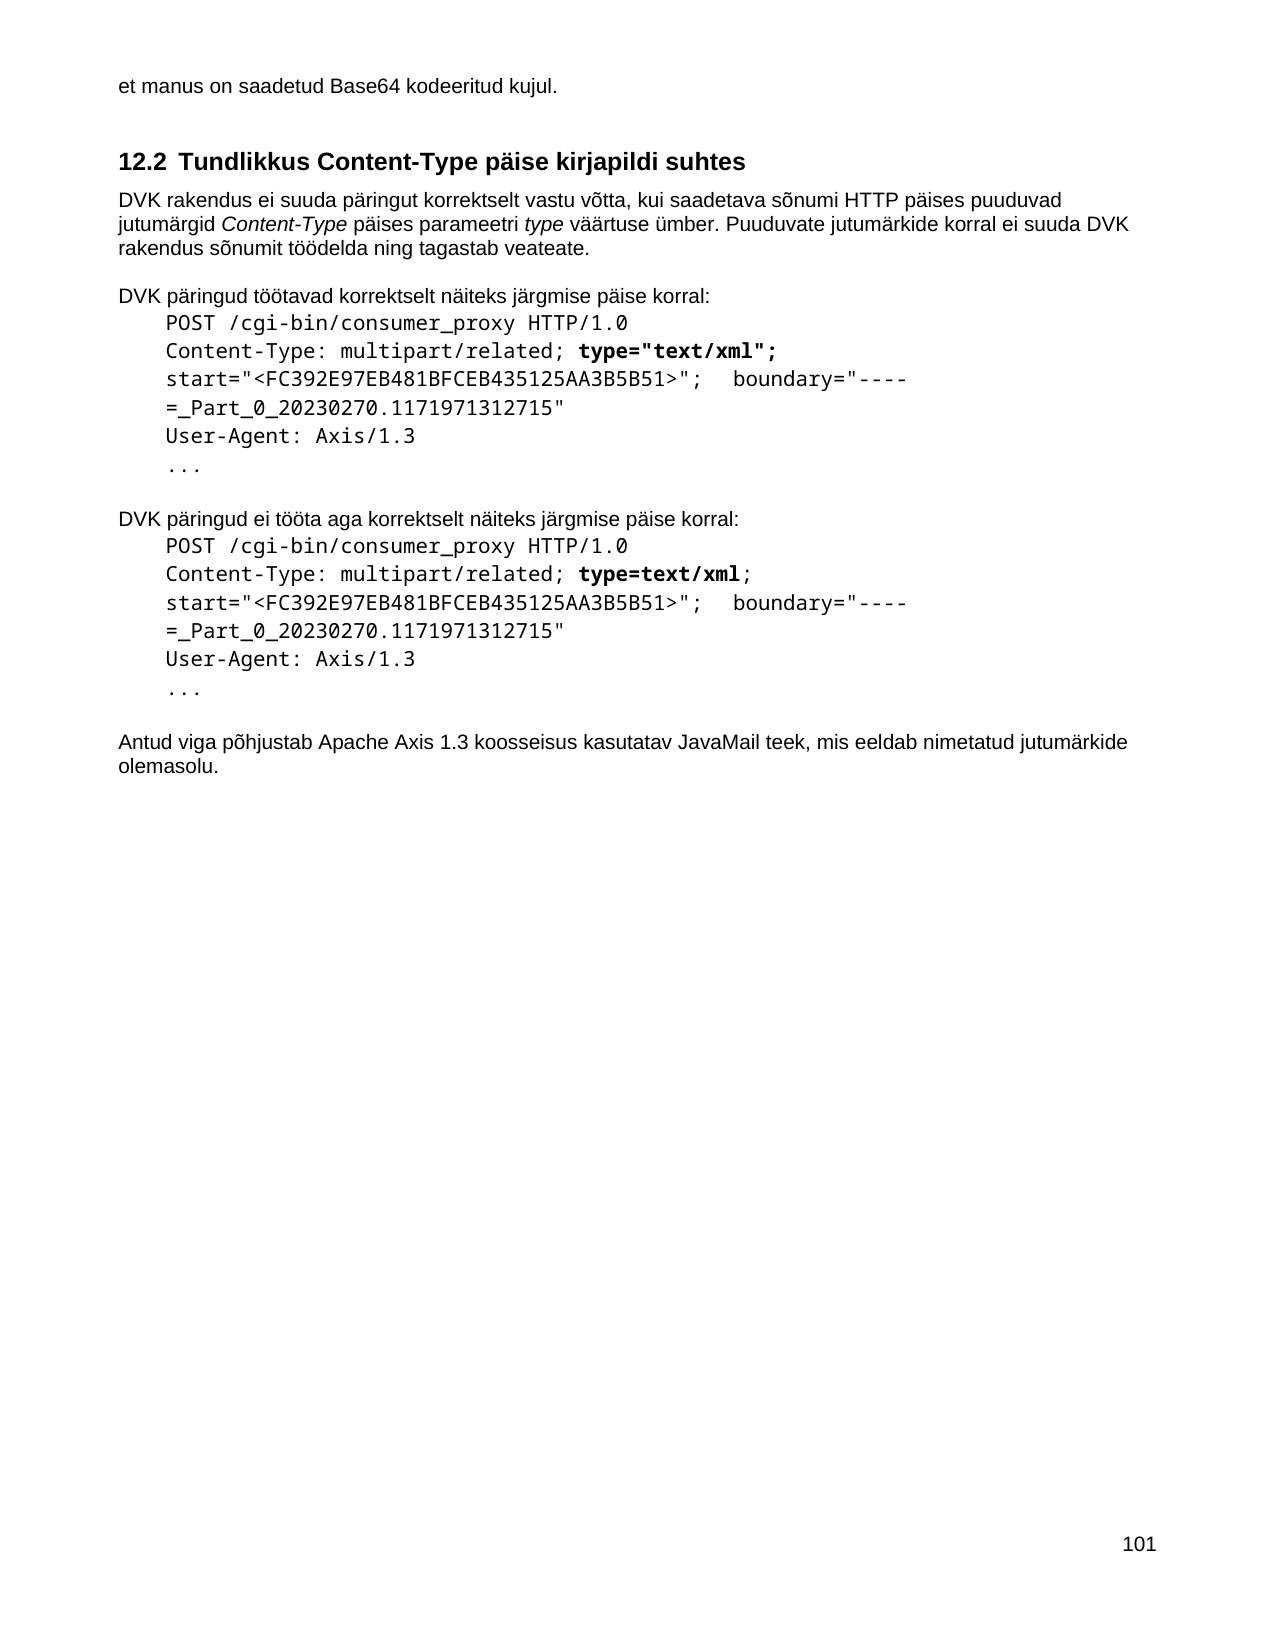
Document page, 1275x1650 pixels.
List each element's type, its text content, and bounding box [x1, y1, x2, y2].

text DVK päringud ei tööta aga korrektselt näiteks järgmise päise korral: [118, 507, 1157, 531]
text User-Agent: Axis/1.3 [165, 421, 1157, 450]
text ... [165, 673, 1157, 701]
text DVK rakendus ei suuda päringut korrektselt vastu võtta, kui saadetava sõnumi HTTP päises puuduvad jutumärgid Content-Type päises parameetri type väärtuse ümber. Puuduvate jutumärkide korral ei suuda DVK rakendus sõnumit töödelda ning tagastab veateate. [118, 188, 1157, 260]
text ... [165, 450, 1157, 478]
text Content-Type: multipart/related; type="text/xml"; start="<FC392E97EB481BFCEB435125AA3B5B51>"; boundary="----=_Part_0_20230270.1171971312715" [165, 336, 1157, 421]
text DVK päringud töötavad korrektselt näiteks järgmise päise korral: [118, 284, 1157, 308]
text Antud viga põhjustab Apache Axis 1.3 koosseisus kasutatav JavaMail teek, mis eeldab nimetatud jutumärkide olemasolu. [118, 730, 1157, 778]
text POST /cgi-bin/consumer_proxy HTTP/1.0 [165, 531, 1157, 559]
text et manus on saadetud Base64 kodeeritud kujul. [118, 74, 1157, 98]
subtitle Tundlikkus Content-Type päise kirjapildi suhtes [118, 147, 1157, 175]
text Content-Type: multipart/related; type=text/xml; start="<FC392E97EB481BFCEB435125AA3B5B51>"; boundary="----=_Part_0_20230270.1171971312715" [165, 559, 1157, 644]
text POST /cgi-bin/consumer_proxy HTTP/1.0 [165, 308, 1157, 336]
text User-Agent: Axis/1.3 [165, 644, 1157, 673]
